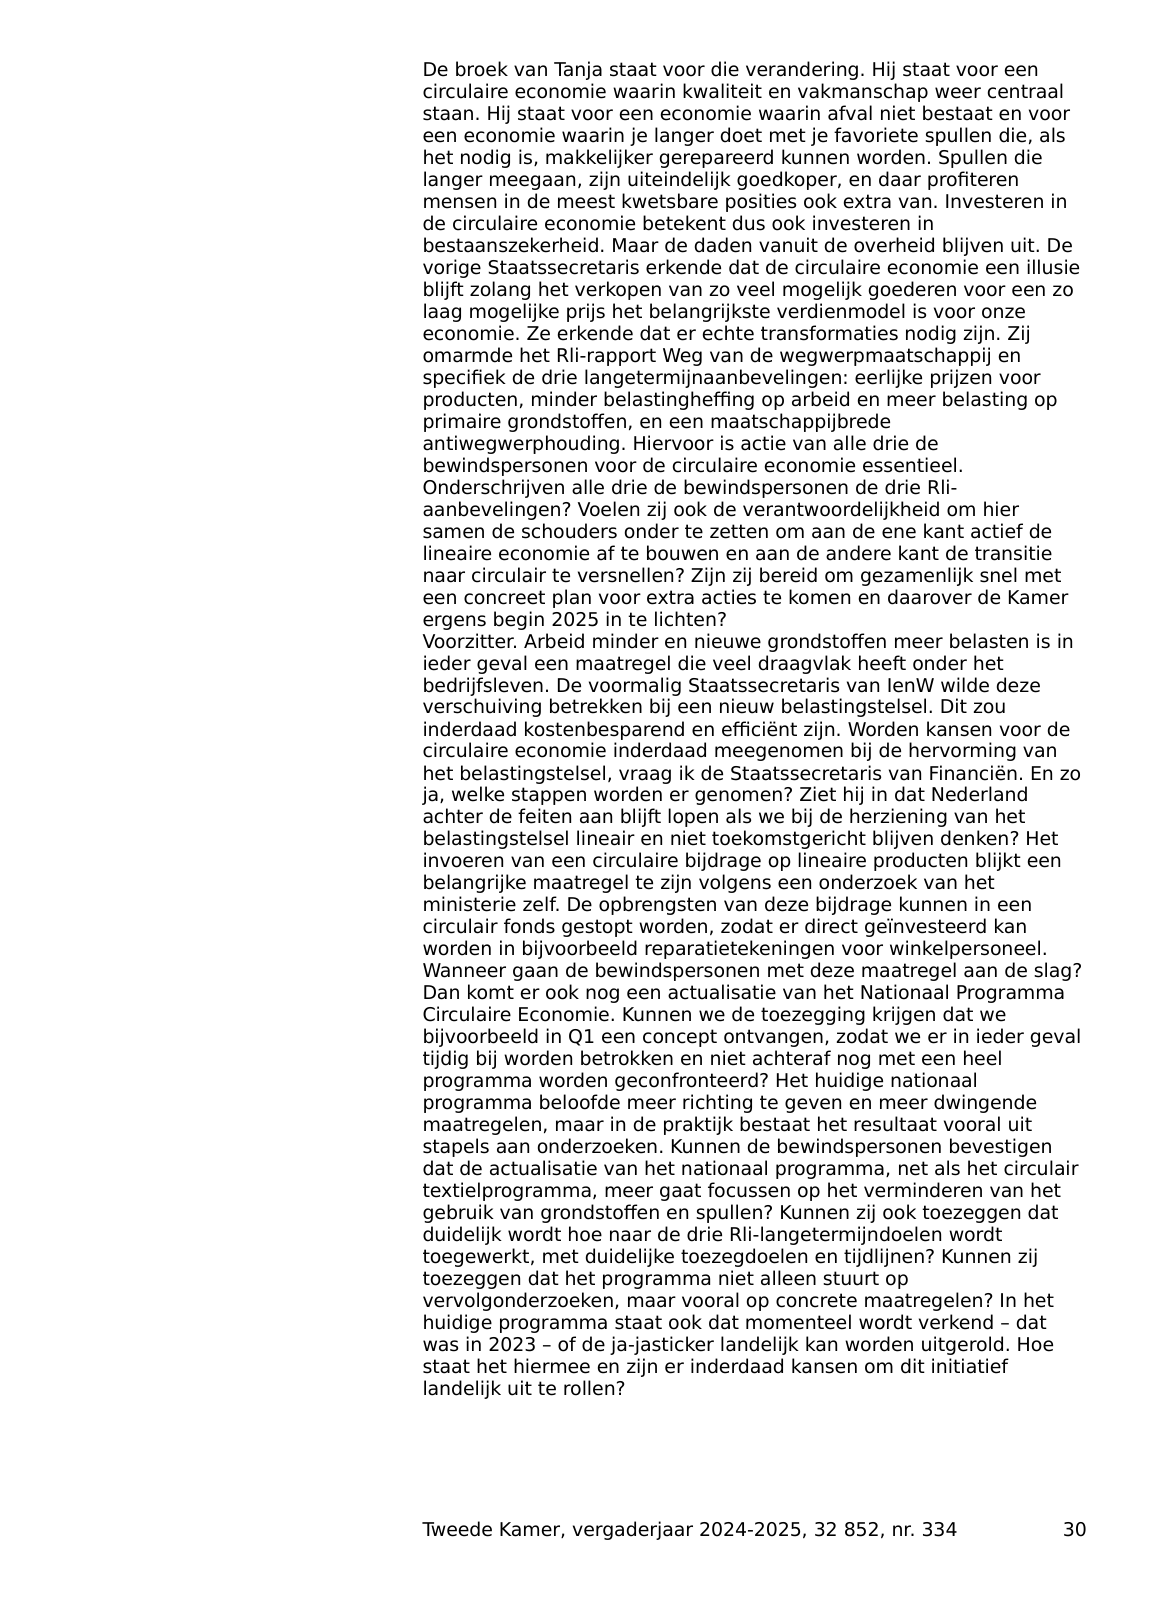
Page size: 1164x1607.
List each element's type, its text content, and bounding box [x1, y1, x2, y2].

text De broek van Tanja staat voor die verandering. Hij staat voor een circulaire economie waarin kwaliteit en vakmanschap weer centraal staan. Hij staat voor een economie waarin afval niet bestaat en voor een economie waarin je langer doet met je favoriete spullen die, als het nodig is, makkelijker gerepareerd kunnen worden. Spullen die langer meegaan, zijn uiteindelijk goedkoper, en daar profiteren mensen in de meest kwetsbare posities ook extra van. Investeren in de circulaire economie betekent dus ook investeren in bestaanszekerheid. Maar de daden vanuit de overheid blijven uit. De vorige Staatssecretaris erkende dat de circulaire economie een illusie blijft zolang het verkopen van zo veel mogelijk goederen voor een zo laag mogelijke prijs het belangrijkste verdienmodel is voor onze economie. Ze erkende dat er echte transformaties nodig zijn. Zij omarmde het Rli-rapport Weg van de wegwerpmaatschappij en specifiek de drie langetermijnaanbevelingen: eerlijke prijzen voor producten, minder belastingheffing op arbeid en meer belasting op primaire grondstoffen, en een maatschappijbrede antiwegwerphouding. Hiervoor is actie van alle drie de bewindspersonen voor de circulaire economie essentieel. Onderschrijven alle drie de bewindspersonen de drie Rli-aanbevelingen? Voelen zij ook de verantwoordelijkheid om hier samen de schouders onder te zetten om aan de ene kant actief de lineaire economie af te bouwen en aan de andere kant de transitie naar circulair te versnellen? Zijn zij bereid om gezamenlijk snel met een concreet plan voor extra acties te komen en daarover de Kamer ergens begin 2025 in te lichten? [422, 59, 1087, 631]
text Dan komt er ook nog een actualisatie van het Nationaal Programma Circulaire Economie. Kunnen we de toezegging krijgen dat we bijvoorbeeld in Q1 een concept ontvangen, zodat we er in ieder geval tijdig bij worden betrokken en niet achteraf nog met een heel programma worden geconfronteerd? Het huidige nationaal programma beloofde meer richting te geven en meer dwingende maatregelen, maar in de praktijk bestaat het resultaat vooral uit stapels aan onderzoeken. Kunnen de bewindspersonen bevestigen dat de actualisatie van het nationaal programma, net als het circulair textielprogramma, meer gaat focussen op het verminderen van het gebruik van grondstoffen en spullen? Kunnen zij ook toezeggen dat duidelijk wordt hoe naar de drie Rli-langetermijndoelen wordt toegewerkt, met duidelijke toezegdoelen en tijdlijnen? Kunnen zij toezeggen dat het programma niet alleen stuurt op vervolgonderzoeken, maar vooral op concrete maatregelen? In het huidige programma staat ook dat momenteel wordt verkend – dat was in 2023 – of de ja-jasticker landelijk kan worden uitgerold. Hoe staat het hiermee en zijn er inderdaad kansen om dit initiatief landelijk uit te rollen? [422, 982, 1087, 1400]
text Voorzitter. Arbeid minder en nieuwe grondstoffen meer belasten is in ieder geval een maatregel die veel draagvlak heeft onder het bedrijfsleven. De voormalig Staatssecretaris van IenW wilde deze verschuiving betrekken bij een nieuw belastingstelsel. Dit zou inderdaad kostenbesparend en efficiënt zijn. Worden kansen voor de circulaire economie inderdaad meegenomen bij de hervorming van het belastingstelsel, vraag ik de Staatssecretaris van Financiën. En zo ja, welke stappen worden er genomen? Ziet hij in dat Nederland achter de feiten aan blijft lopen als we bij de herziening van het belastingstelsel lineair en niet toekomstgericht blijven denken? Het invoeren van een circulaire bijdrage op lineaire producten blijkt een belangrijke maatregel te zijn volgens een onderzoek van het ministerie zelf. De opbrengsten van deze bijdrage kunnen in een circulair fonds gestopt worden, zodat er direct geïnvesteerd kan worden in bijvoorbeeld reparatietekeningen voor winkelpersoneel. Wanneer gaan de bewindspersonen met deze maatregel aan de slag? [422, 631, 1087, 982]
